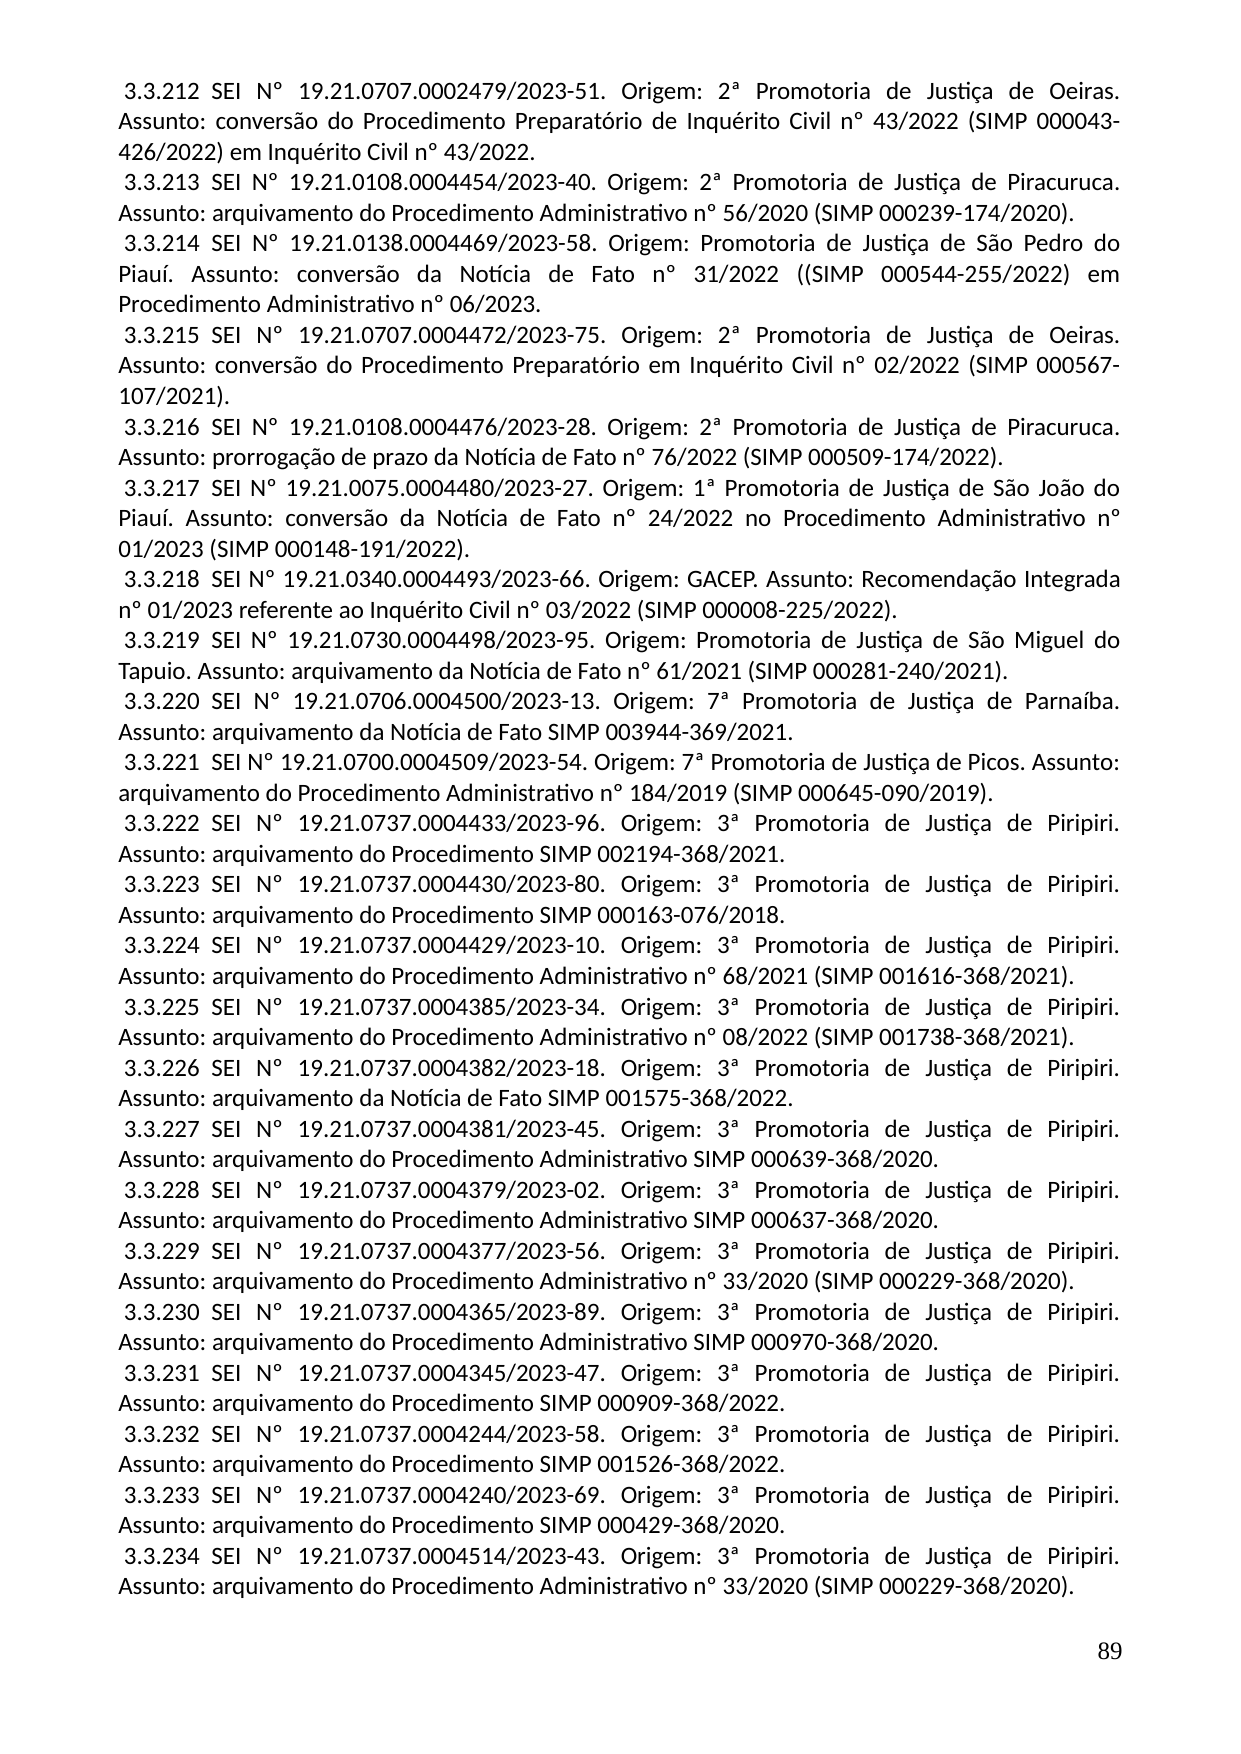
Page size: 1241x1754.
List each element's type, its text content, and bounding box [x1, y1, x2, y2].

list SEI Nº 19.21.0737.0004365/2023-89. Origem: 3ª Promotoria de Justiça de Piripiri. Assunto: arquivamento do Procedimento Administrativo SIMP 000970-368/2020. [118, 1296, 1122, 1357]
list SEI Nº 19.21.0737.0004429/2023-10. Origem: 3ª Promotoria de Justiça de Piripiri. Assunto: arquivamento do Procedimento Administrativo nº 68/2021 (SIMP 001616-368/2021). [118, 929, 1122, 991]
list SEI Nº 19.21.0730.0004498/2023-95. Origem: Promotoria de Justiça de São Miguel do Tapuio. Assunto: arquivamento da Notícia de Fato nº 61/2021 (SIMP 000281-240/2021). [118, 624, 1122, 685]
list SEI Nº 19.21.0138.0004469/2023-58. Origem: Promotoria de Justiça de São Pedro do Piauí. Assunto: conversão da Notícia de Fato nº 31/2022 ((SIMP 000544-255/2022) em Procedimento Administrativo nº 06/2023. [118, 228, 1122, 319]
list SEI Nº 19.21.0737.0004377/2023-56. Origem: 3ª Promotoria de Justiça de Piripiri. Assunto: arquivamento do Procedimento Administrativo nº 33/2020 (SIMP 000229-368/2020). [118, 1235, 1122, 1296]
list SEI Nº 19.21.0707.0002479/2023-51. Origem: 2ª Promotoria de Justiça de Oeiras. Assunto: conversão do Procedimento Preparatório de Inquérito Civil nº 43/2022 (SIMP 000043-426/2022) em Inquérito Civil nº 43/2022. [118, 75, 1122, 167]
list SEI Nº 19.21.0706.0004500/2023-13. Origem: 7ª Promotoria de Justiça de Parnaíba. Assunto: arquivamento da Notícia de Fato SIMP 003944-369/2021. [118, 685, 1122, 746]
list SEI Nº 19.21.0737.0004240/2023-69. Origem: 3ª Promotoria de Justiça de Piripiri. Assunto: arquivamento do Procedimento SIMP 000429-368/2020. [118, 1479, 1122, 1540]
list SEI Nº 19.21.0340.0004493/2023-66. Origem: GACEP. Assunto: Recomendação Integrada nº 01/2023 referente ao Inquérito Civil nº 03/2022 (SIMP 000008-225/2022). [118, 563, 1122, 624]
list SEI Nº 19.21.0108.0004454/2023-40. Origem: 2ª Promotoria de Justiça de Piracuruca. Assunto: arquivamento do Procedimento Administrativo nº 56/2020 (SIMP 000239-174/2020). [118, 167, 1122, 228]
list SEI Nº 19.21.0737.0004385/2023-34. Origem: 3ª Promotoria de Justiça de Piripiri. Assunto: arquivamento do Procedimento Administrativo nº 08/2022 (SIMP 001738-368/2021). [118, 991, 1122, 1052]
list SEI Nº 19.21.0737.0004244/2023-58. Origem: 3ª Promotoria de Justiça de Piripiri. Assunto: arquivamento do Procedimento SIMP 001526-368/2022. [118, 1418, 1122, 1479]
list SEI Nº 19.21.0737.0004379/2023-02. Origem: 3ª Promotoria de Justiça de Piripiri. Assunto: arquivamento do Procedimento Administrativo SIMP 000637-368/2020. [118, 1174, 1122, 1235]
list SEI Nº 19.21.0700.0004509/2023-54. Origem: 7ª Promotoria de Justiça de Picos. Assunto: arquivamento do Procedimento Administrativo nº 184/2019 (SIMP 000645-090/2019). [118, 746, 1122, 807]
list SEI Nº 19.21.0737.0004345/2023-47. Origem: 3ª Promotoria de Justiça de Piripiri. Assunto: arquivamento do Procedimento SIMP 000909-368/2022. [118, 1357, 1122, 1418]
list SEI Nº 19.21.0737.0004430/2023-80. Origem: 3ª Promotoria de Justiça de Piripiri. Assunto: arquivamento do Procedimento SIMP 000163-076/2018. [118, 868, 1122, 929]
list SEI Nº 19.21.0737.0004382/2023-18. Origem: 3ª Promotoria de Justiça de Piripiri. Assunto: arquivamento da Notícia de Fato SIMP 001575-368/2022. [118, 1052, 1122, 1113]
list SEI Nº 19.21.0737.0004514/2023-43. Origem: 3ª Promotoria de Justiça de Piripiri. Assunto: arquivamento do Procedimento Administrativo nº 33/2020 (SIMP 000229-368/2020). [118, 1540, 1122, 1601]
list SEI Nº 19.21.0707.0004472/2023-75. Origem: 2ª Promotoria de Justiça de Oeiras. Assunto: conversão do Procedimento Preparatório em Inquérito Civil nº 02/2022 (SIMP 000567-107/2021). [118, 319, 1122, 411]
list SEI Nº 19.21.0737.0004433/2023-96. Origem: 3ª Promotoria de Justiça de Piripiri. Assunto: arquivamento do Procedimento SIMP 002194-368/2021. [118, 807, 1122, 868]
list SEI Nº 19.21.0108.0004476/2023-28. Origem: 2ª Promotoria de Justiça de Piracuruca. Assunto: prorrogação de prazo da Notícia de Fato nº 76/2022 (SIMP 000509-174/2022). [118, 411, 1122, 472]
list SEI Nº 19.21.0075.0004480/2023-27. Origem: 1ª Promotoria de Justiça de São João do Piauí. Assunto: conversão da Notícia de Fato nº 24/2022 no Procedimento Administrativo nº 01/2023 (SIMP 000148-191/2022). [118, 472, 1122, 563]
list SEI Nº 19.21.0737.0004381/2023-45. Origem: 3ª Promotoria de Justiça de Piripiri. Assunto: arquivamento do Procedimento Administrativo SIMP 000639-368/2020. [118, 1113, 1122, 1174]
